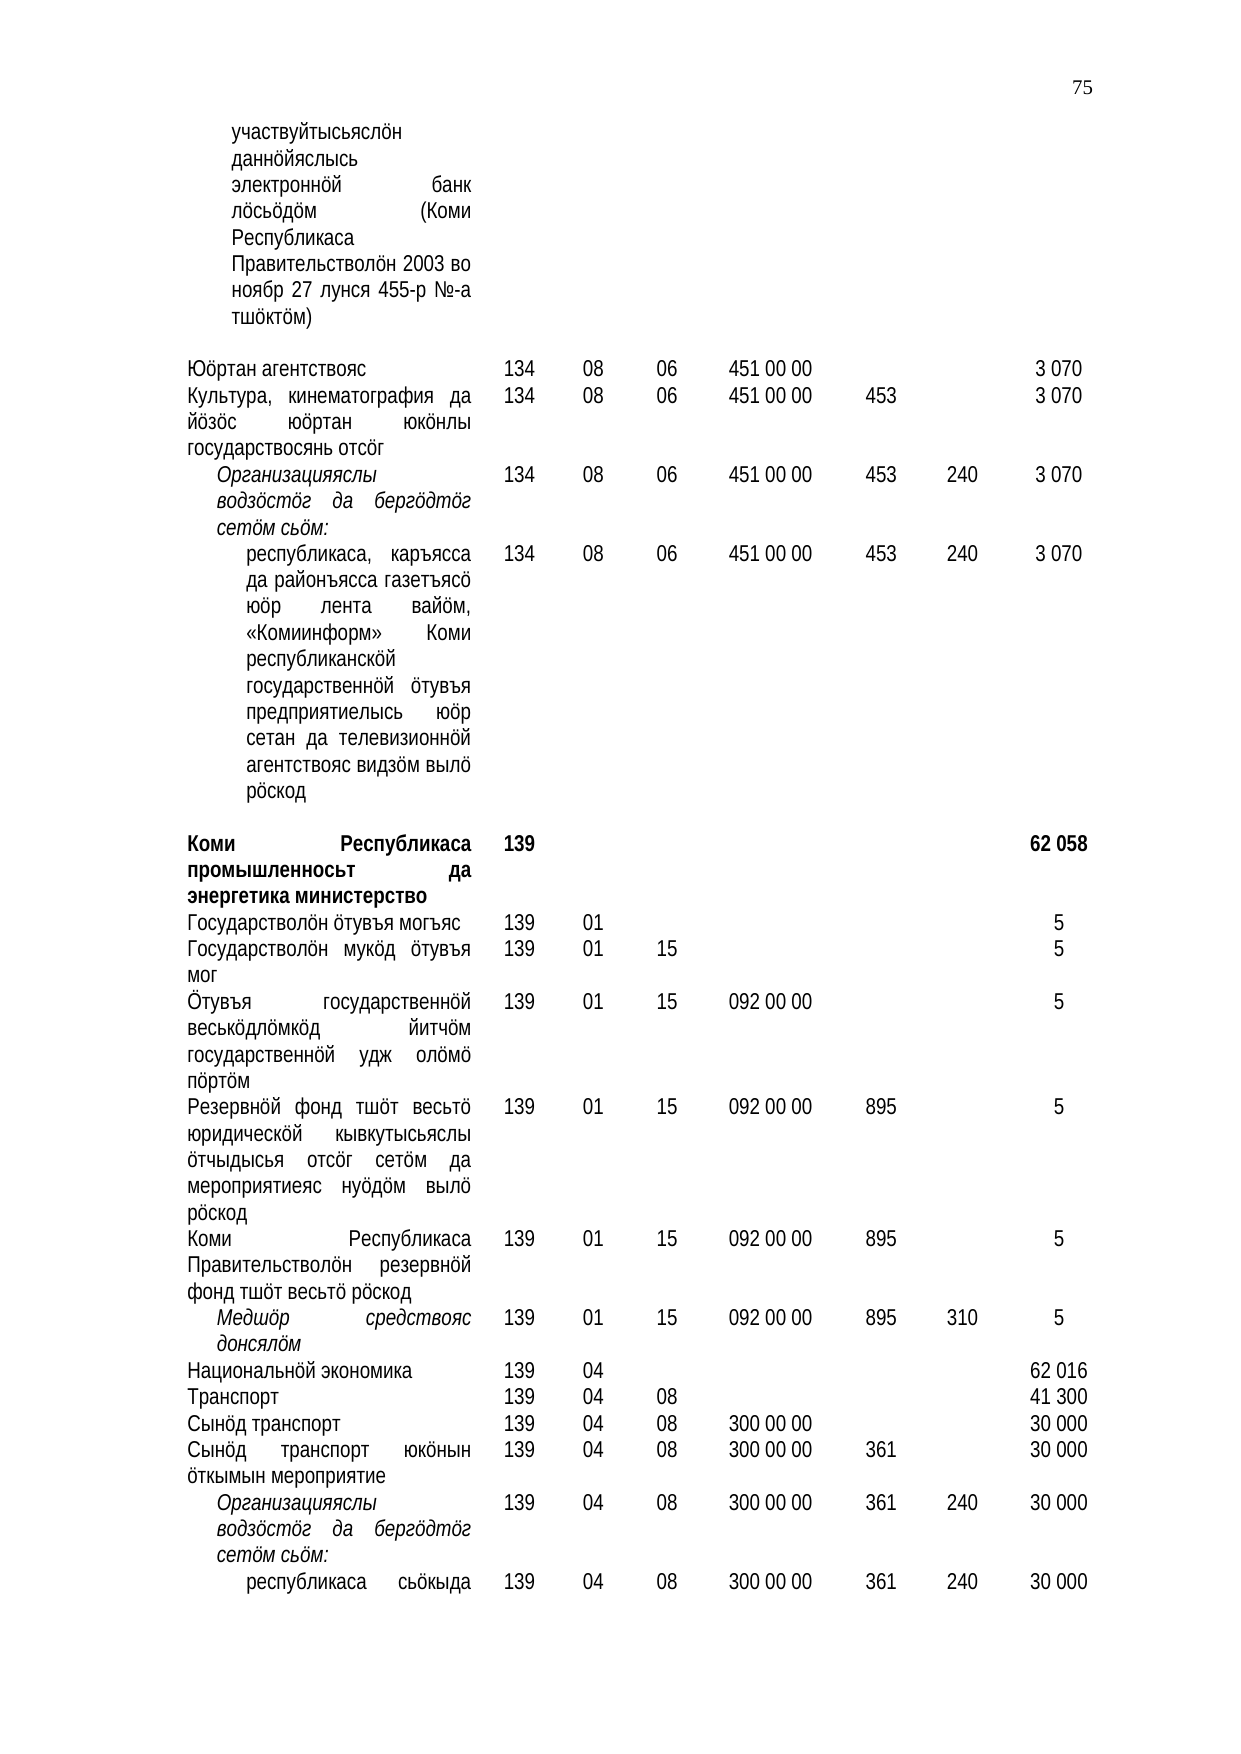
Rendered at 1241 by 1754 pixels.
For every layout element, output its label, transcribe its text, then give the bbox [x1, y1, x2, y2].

table_cell [925, 1383, 999, 1409]
table_cell 01 [556, 1225, 630, 1304]
table_cell [556, 329, 630, 355]
table_cell [837, 118, 925, 329]
table_cell 08 [556, 540, 630, 803]
table_cell 30 000 [999, 1410, 1118, 1436]
table_cell 06 [630, 355, 704, 382]
table_cell [1118, 830, 1163, 909]
table_cell 092 00 00 [704, 1225, 837, 1304]
table_cell [925, 1357, 999, 1383]
table_cell [704, 1357, 837, 1383]
table_cell 139 [482, 1304, 556, 1357]
table_cell 300 00 00 [704, 1568, 837, 1594]
table_cell Организацияяслы водзöстöг да бергöдтöг сетöм сьöм: [176, 461, 482, 540]
table_cell 01 [556, 909, 630, 935]
table_cell 06 [630, 540, 704, 803]
table_cell 092 00 00 [704, 988, 837, 1093]
table_cell [1118, 1383, 1163, 1409]
table_cell Сынöд транспорт [176, 1410, 482, 1436]
table_cell [630, 329, 704, 355]
table_cell [176, 329, 482, 355]
table_cell [999, 118, 1118, 329]
table_cell 139 [482, 830, 556, 909]
table_cell 451 00 00 [704, 461, 837, 540]
table_cell [925, 329, 999, 355]
table_cell 08 [630, 1383, 704, 1409]
table_cell 3 070 [999, 382, 1118, 461]
table_cell 310 [925, 1304, 999, 1357]
table_cell [925, 1436, 999, 1488]
table_cell [1118, 935, 1163, 988]
table_cell Коми Республикаса Правительстволöн резервнöй фонд тшöт весьтö рöскод [176, 1225, 482, 1304]
table_cell 361 [837, 1436, 925, 1488]
table_cell 134 [482, 540, 556, 803]
table_cell 5 [999, 909, 1118, 935]
table_cell [837, 830, 925, 909]
table_cell 240 [925, 540, 999, 803]
table_cell 04 [556, 1489, 630, 1568]
table_cell Резервнöй фонд тшöт весьтö юридическöй кывкутысьяслы öтчыдысья отсöг сетöм да мероприятиеяс нуöдöм вылö рöскод [176, 1093, 482, 1225]
table_cell 3 070 [999, 540, 1118, 803]
table_cell 139 [482, 1093, 556, 1225]
table_cell 240 [925, 1489, 999, 1568]
table_cell Государстволöн мукöд öтувъя мог [176, 935, 482, 988]
table_cell 5 [999, 1304, 1118, 1357]
table_cell 895 [837, 1093, 925, 1225]
table_cell [1118, 329, 1163, 355]
table_cell [837, 803, 925, 830]
table_cell [482, 803, 556, 830]
table_cell 300 00 00 [704, 1436, 837, 1488]
table_cell [837, 1383, 925, 1409]
table_cell [704, 830, 837, 909]
table_cell 04 [556, 1357, 630, 1383]
table_cell [837, 355, 925, 382]
table_cell [925, 935, 999, 988]
table_cell 139 [482, 1410, 556, 1436]
table_cell 01 [556, 1304, 630, 1357]
table_cell [1118, 461, 1163, 540]
table_cell 08 [630, 1489, 704, 1568]
table_cell Медшöр средствояс донсялöм [176, 1304, 482, 1357]
table_cell [1118, 803, 1163, 830]
table_cell 08 [630, 1436, 704, 1488]
table_cell 361 [837, 1568, 925, 1594]
table_cell [630, 803, 704, 830]
table_cell 139 [482, 909, 556, 935]
table_cell республикаса, каръясса да районъясса газетъясö юöр лента вайöм, «Комиинформ» Коми республиканскöй государственнöй öтувъя предприятиелысь юöр сетан да телевизионнöй агентствояс видзöм вылö рöскод [176, 540, 482, 803]
table_cell Öтувъя государственнöй веськöдлöмкöд йитчöм государственнöй удж олöмö пöртöм [176, 988, 482, 1093]
table_cell [1118, 1436, 1163, 1488]
table_cell 30 000 [999, 1489, 1118, 1568]
table_cell [925, 382, 999, 461]
table_cell 06 [630, 461, 704, 540]
table_cell [925, 1225, 999, 1304]
table_cell [704, 803, 837, 830]
table_cell 240 [925, 1568, 999, 1594]
table_cell [1118, 1304, 1163, 1357]
table_cell [704, 329, 837, 355]
table_cell [925, 118, 999, 329]
table_cell [630, 1357, 704, 1383]
table_cell 15 [630, 935, 704, 988]
table_cell [556, 118, 630, 329]
table_cell [925, 1093, 999, 1225]
table_cell 08 [630, 1568, 704, 1594]
table_cell [1118, 988, 1163, 1093]
table_cell [482, 329, 556, 355]
table_cell [630, 909, 704, 935]
table_cell 139 [482, 1568, 556, 1594]
table_cell 092 00 00 [704, 1093, 837, 1225]
table_cell 139 [482, 935, 556, 988]
table_cell [925, 988, 999, 1093]
table_cell Сынöд транспорт юкöнын öткымын мероприятие [176, 1436, 482, 1488]
table_cell [176, 803, 482, 830]
table_cell 01 [556, 935, 630, 988]
table_cell [837, 329, 925, 355]
table_cell 08 [556, 355, 630, 382]
table_cell 06 [630, 382, 704, 461]
table_cell 08 [556, 461, 630, 540]
table_cell Транспорт [176, 1383, 482, 1409]
table_cell [1118, 909, 1163, 935]
table_cell [1118, 1489, 1163, 1568]
table_cell [837, 1357, 925, 1383]
table_cell 134 [482, 461, 556, 540]
table_cell 30 000 [999, 1436, 1118, 1488]
table_cell 300 00 00 [704, 1410, 837, 1436]
table_cell Юöртан агентствояс [176, 355, 482, 382]
table_cell участвуйтысьяслöн даннöйяслысь электроннöй банк лöсьöдöм (Коми Республикаса Правительстволöн 2003 во ноябр 27 лунся 455-р №-а тшöктöм) [176, 118, 482, 329]
table_cell Коми Республикаса промышленносьт да энергетика министерство [176, 830, 482, 909]
table_cell Культура, кинематография да йöзöс юöртан юкöнлы государствосянь отсöг [176, 382, 482, 461]
table_cell [837, 988, 925, 1093]
table_cell республикаса сьöкыда [176, 1568, 482, 1594]
table_cell 453 [837, 382, 925, 461]
table_cell [1118, 118, 1163, 329]
table_cell [1118, 1410, 1163, 1436]
table_cell 451 00 00 [704, 540, 837, 803]
table_cell 41 300 [999, 1383, 1118, 1409]
table_cell 04 [556, 1410, 630, 1436]
table_cell 15 [630, 1304, 704, 1357]
table_cell 5 [999, 935, 1118, 988]
table_cell [1118, 540, 1163, 803]
table_cell 5 [999, 1093, 1118, 1225]
table_cell [482, 118, 556, 329]
table_cell [925, 830, 999, 909]
table_cell 139 [482, 988, 556, 1093]
table_cell 134 [482, 355, 556, 382]
table_cell [704, 1383, 837, 1409]
table_cell 453 [837, 461, 925, 540]
table_cell 62 058 [999, 830, 1118, 909]
table_cell 300 00 00 [704, 1489, 837, 1568]
table_cell 04 [556, 1383, 630, 1409]
table_cell 5 [999, 1225, 1118, 1304]
table_cell 134 [482, 382, 556, 461]
table_cell [837, 909, 925, 935]
table_cell [925, 355, 999, 382]
table_cell [704, 909, 837, 935]
table_cell 08 [556, 382, 630, 461]
table_cell [837, 935, 925, 988]
table_cell 139 [482, 1489, 556, 1568]
table_cell 15 [630, 1093, 704, 1225]
table_cell 361 [837, 1489, 925, 1568]
table_cell 139 [482, 1383, 556, 1409]
table_cell 15 [630, 988, 704, 1093]
table_cell 3 070 [999, 355, 1118, 382]
table_cell 139 [482, 1357, 556, 1383]
table_cell 453 [837, 540, 925, 803]
table_cell Национальнöй экономика [176, 1357, 482, 1383]
table_cell [556, 830, 630, 909]
table_cell [925, 909, 999, 935]
table_cell [837, 1410, 925, 1436]
table_cell 3 070 [999, 461, 1118, 540]
table_cell [1118, 1568, 1163, 1594]
table_cell 451 00 00 [704, 382, 837, 461]
table_cell [925, 1410, 999, 1436]
table_cell [1118, 355, 1163, 382]
table_cell [630, 118, 704, 329]
table_cell [925, 803, 999, 830]
table_cell 240 [925, 461, 999, 540]
table_cell [704, 935, 837, 988]
table_cell 139 [482, 1436, 556, 1488]
table_cell 30 000 [999, 1568, 1118, 1594]
table_cell [1118, 1225, 1163, 1304]
table_cell [1118, 382, 1163, 461]
table_cell [556, 803, 630, 830]
table_cell [704, 118, 837, 329]
table_cell Организацияяслы водзöстöг да бергöдтöг сетöм сьöм: [176, 1489, 482, 1568]
table_cell Государстволöн öтувъя могъяс [176, 909, 482, 935]
table_cell 01 [556, 1093, 630, 1225]
table_cell [999, 329, 1118, 355]
table_cell [1118, 1357, 1163, 1383]
table_cell 62 016 [999, 1357, 1118, 1383]
table_cell 08 [630, 1410, 704, 1436]
table_cell [630, 830, 704, 909]
table_cell [1118, 1093, 1163, 1225]
table_cell [999, 803, 1118, 830]
table_cell 895 [837, 1225, 925, 1304]
table_cell 895 [837, 1304, 925, 1357]
table_cell 15 [630, 1225, 704, 1304]
table_cell 04 [556, 1568, 630, 1594]
table_cell 5 [999, 988, 1118, 1093]
table_cell 092 00 00 [704, 1304, 837, 1357]
table_cell 01 [556, 988, 630, 1093]
table_cell 451 00 00 [704, 355, 837, 382]
table_cell 139 [482, 1225, 556, 1304]
table_cell 04 [556, 1436, 630, 1488]
